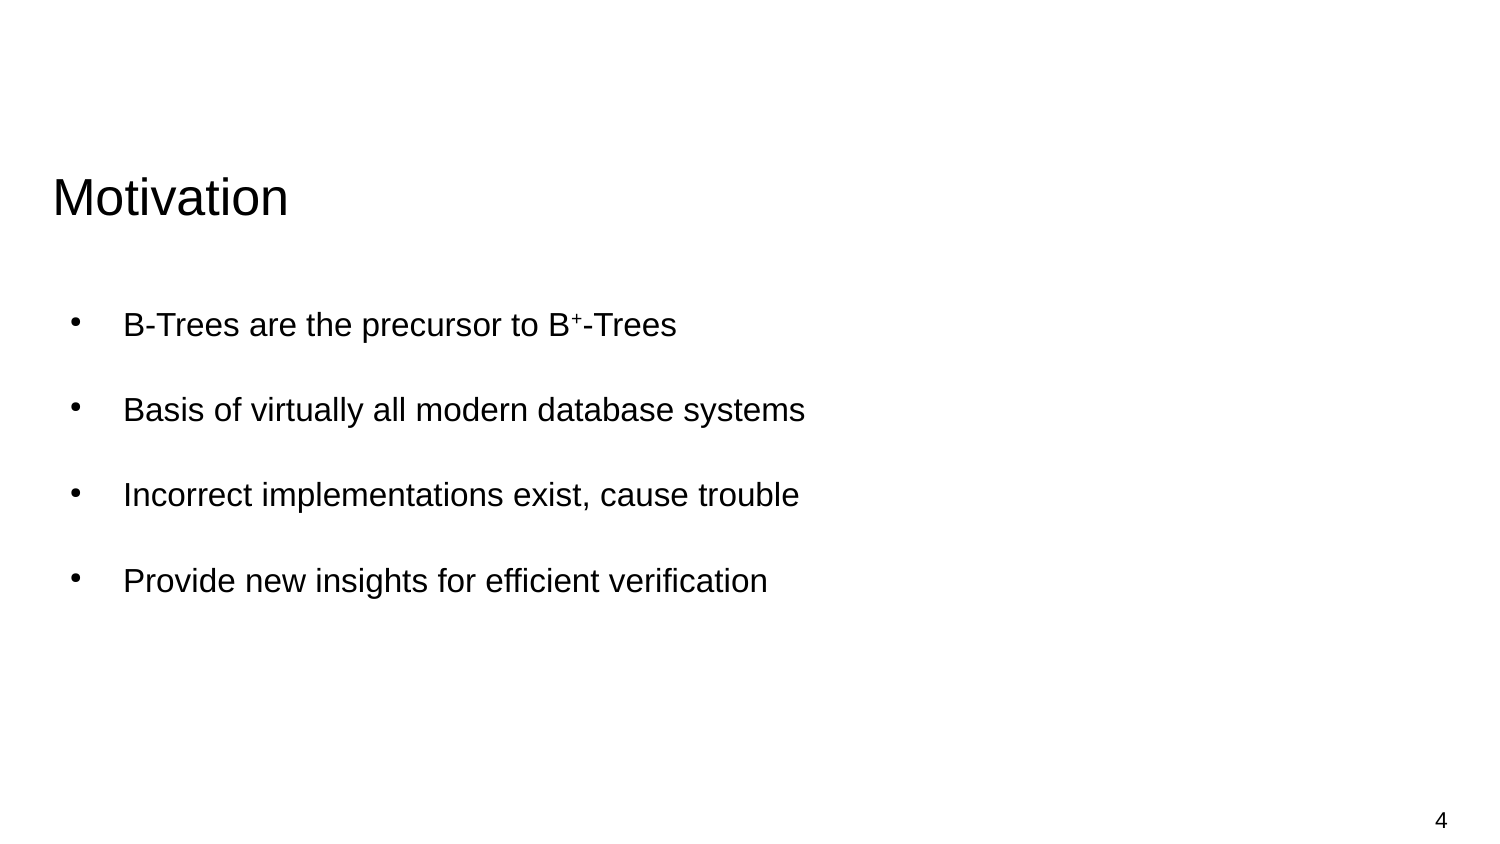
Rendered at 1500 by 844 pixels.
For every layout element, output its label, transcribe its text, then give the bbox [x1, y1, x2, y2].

list B-Trees are the precursor to B+-Trees Basis of virtually all modern database systems Incorrect implementations exist, cause trouble Provide new insights for efficient verification [52, 262, 1449, 771]
title Motivation [52, 159, 1449, 227]
